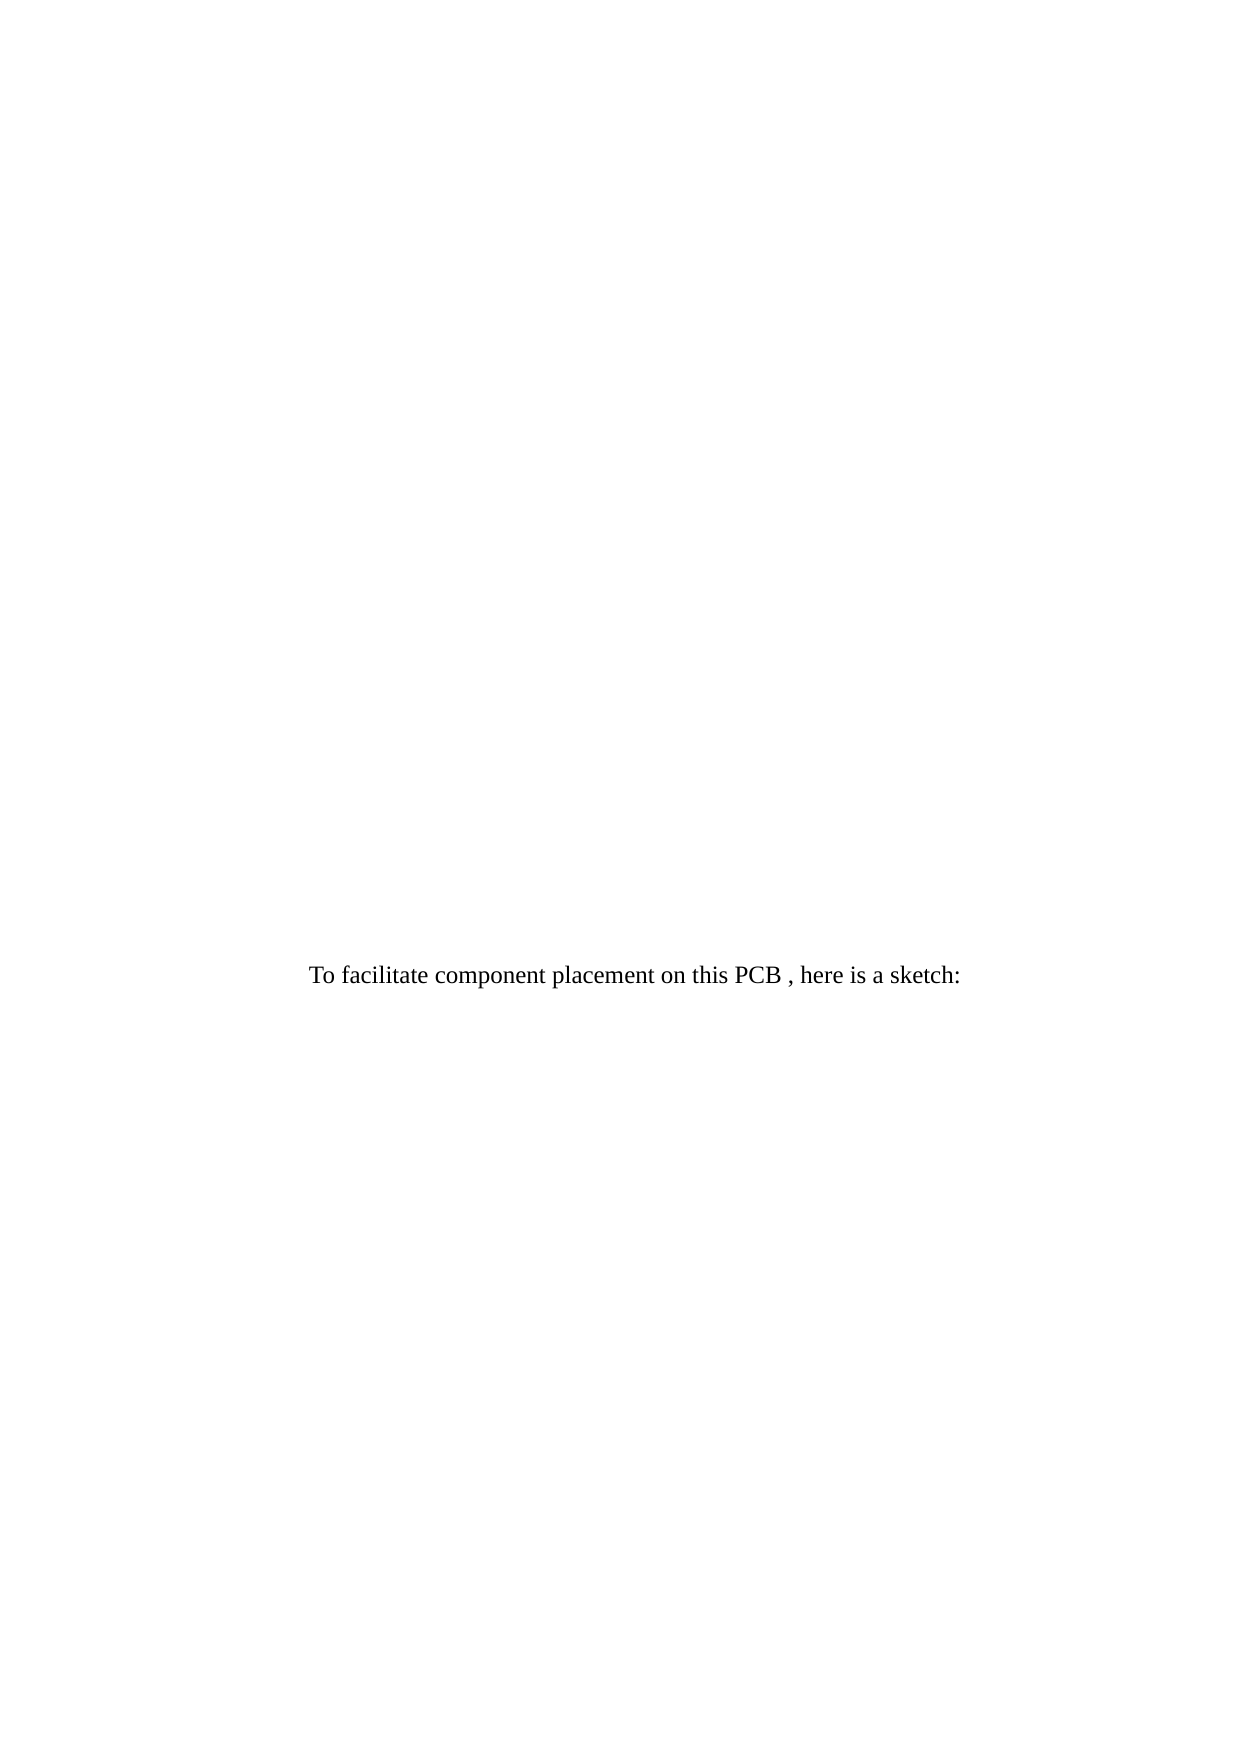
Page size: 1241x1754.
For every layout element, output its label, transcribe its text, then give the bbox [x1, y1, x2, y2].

text To facilitate component placement on this PCB , here is a sketch: [118, 118, 1090, 989]
